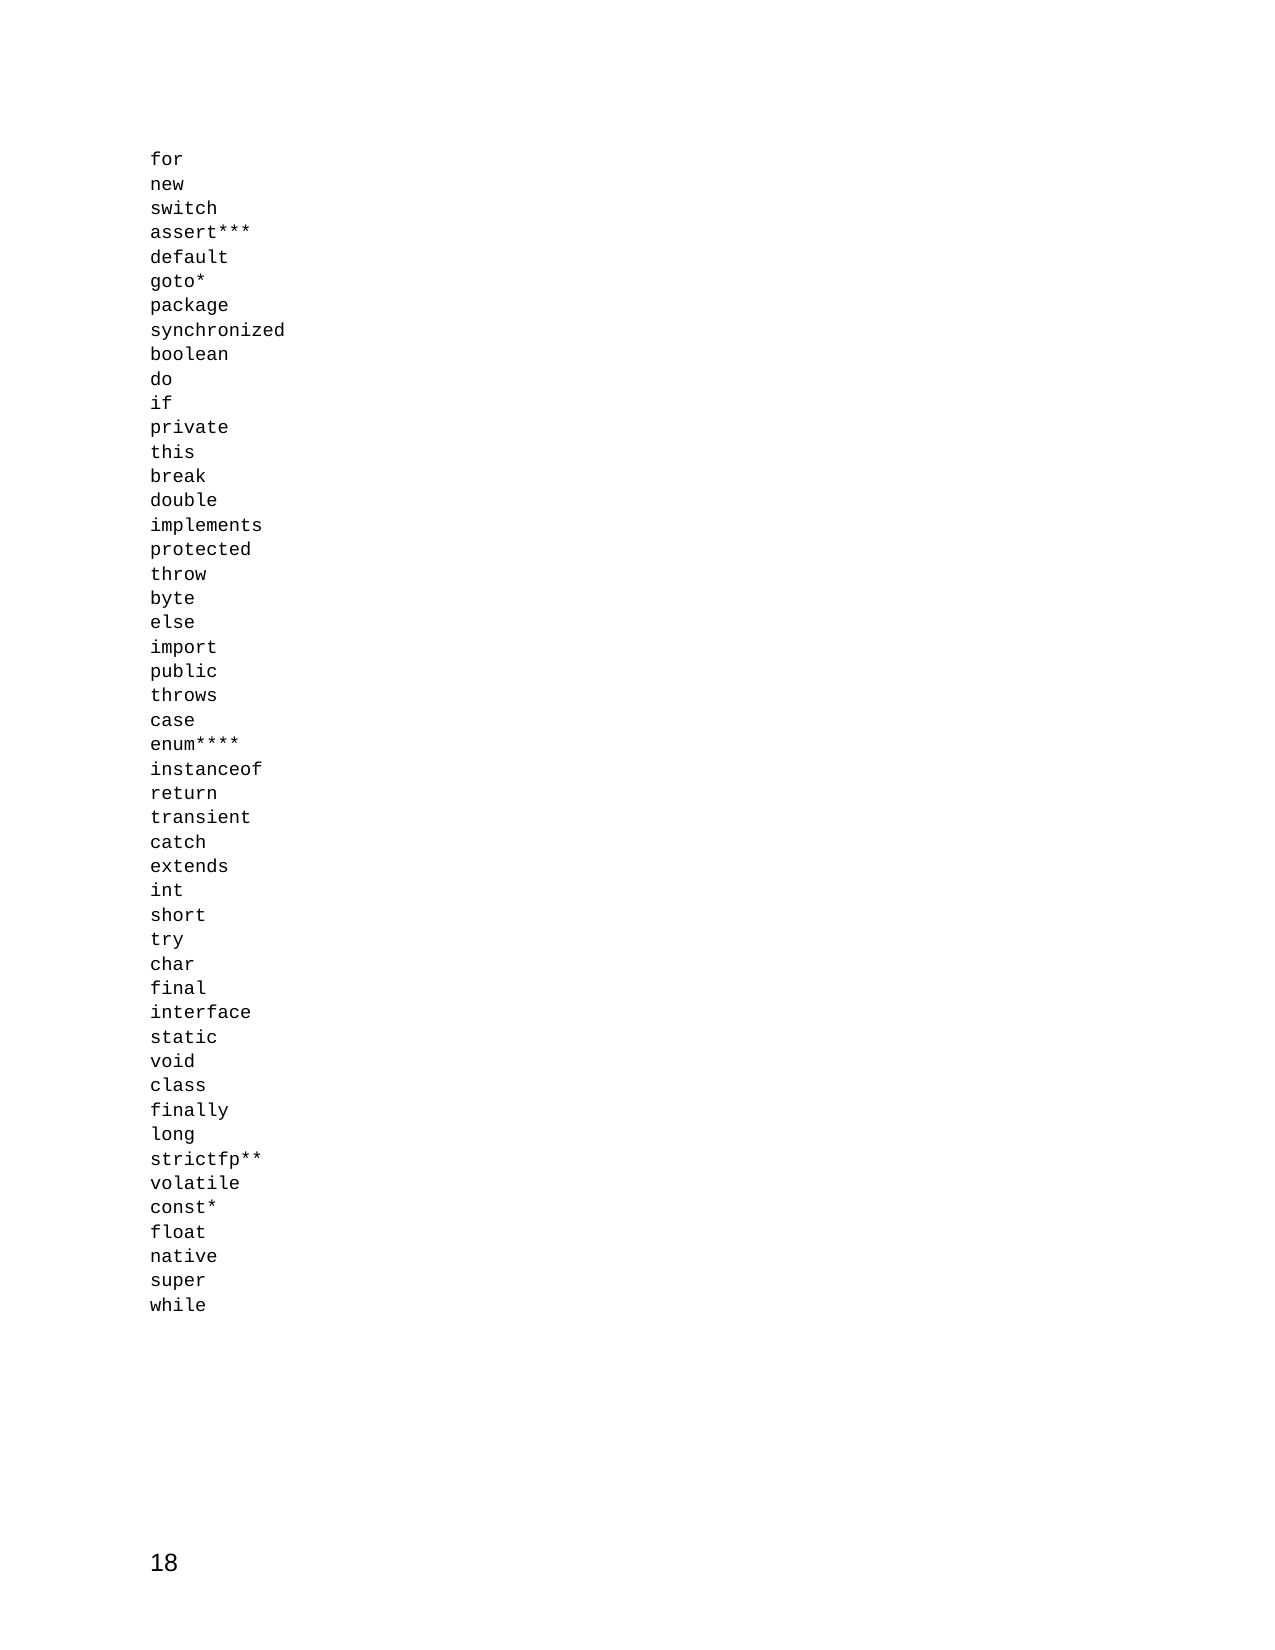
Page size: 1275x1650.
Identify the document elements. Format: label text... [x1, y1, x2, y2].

subtitle super [150, 1271, 1125, 1292]
subtitle enum**** [150, 735, 1125, 756]
subtitle native [150, 1247, 1125, 1268]
subtitle protected [150, 540, 1125, 561]
subtitle int [150, 881, 1125, 902]
subtitle short [150, 906, 1125, 927]
subtitle return [150, 784, 1125, 805]
subtitle for [150, 150, 1125, 171]
subtitle transient [150, 808, 1125, 829]
subtitle finally [150, 1101, 1125, 1122]
subtitle import [150, 637, 1125, 659]
subtitle synchronized [150, 321, 1125, 342]
subtitle static [150, 1027, 1125, 1049]
subtitle interface [150, 1003, 1125, 1024]
subtitle void [150, 1052, 1125, 1073]
subtitle double [150, 491, 1125, 512]
subtitle do [150, 369, 1125, 391]
subtitle if [150, 394, 1125, 415]
subtitle class [150, 1076, 1125, 1097]
subtitle catch [150, 832, 1125, 854]
subtitle public [150, 662, 1125, 683]
subtitle volatile [150, 1174, 1125, 1195]
subtitle private [150, 418, 1125, 439]
subtitle default [150, 247, 1125, 269]
subtitle case [150, 711, 1125, 732]
subtitle const* [150, 1198, 1125, 1219]
subtitle long [150, 1125, 1125, 1146]
subtitle new [150, 174, 1125, 196]
subtitle try [150, 930, 1125, 951]
subtitle while [150, 1296, 1125, 1317]
subtitle assert*** [150, 223, 1125, 244]
subtitle this [150, 442, 1125, 464]
subtitle else [150, 613, 1125, 634]
subtitle throw [150, 564, 1125, 586]
subtitle throws [150, 686, 1125, 707]
subtitle byte [150, 589, 1125, 610]
subtitle char [150, 954, 1125, 976]
subtitle strictfp** [150, 1149, 1125, 1171]
subtitle final [150, 979, 1125, 1000]
subtitle break [150, 467, 1125, 488]
subtitle extends [150, 857, 1125, 878]
subtitle package [150, 296, 1125, 317]
subtitle boolean [150, 345, 1125, 366]
subtitle implements [150, 516, 1125, 537]
subtitle goto* [150, 272, 1125, 293]
subtitle float [150, 1222, 1125, 1244]
subtitle switch [150, 199, 1125, 220]
subtitle instanceof [150, 759, 1125, 781]
